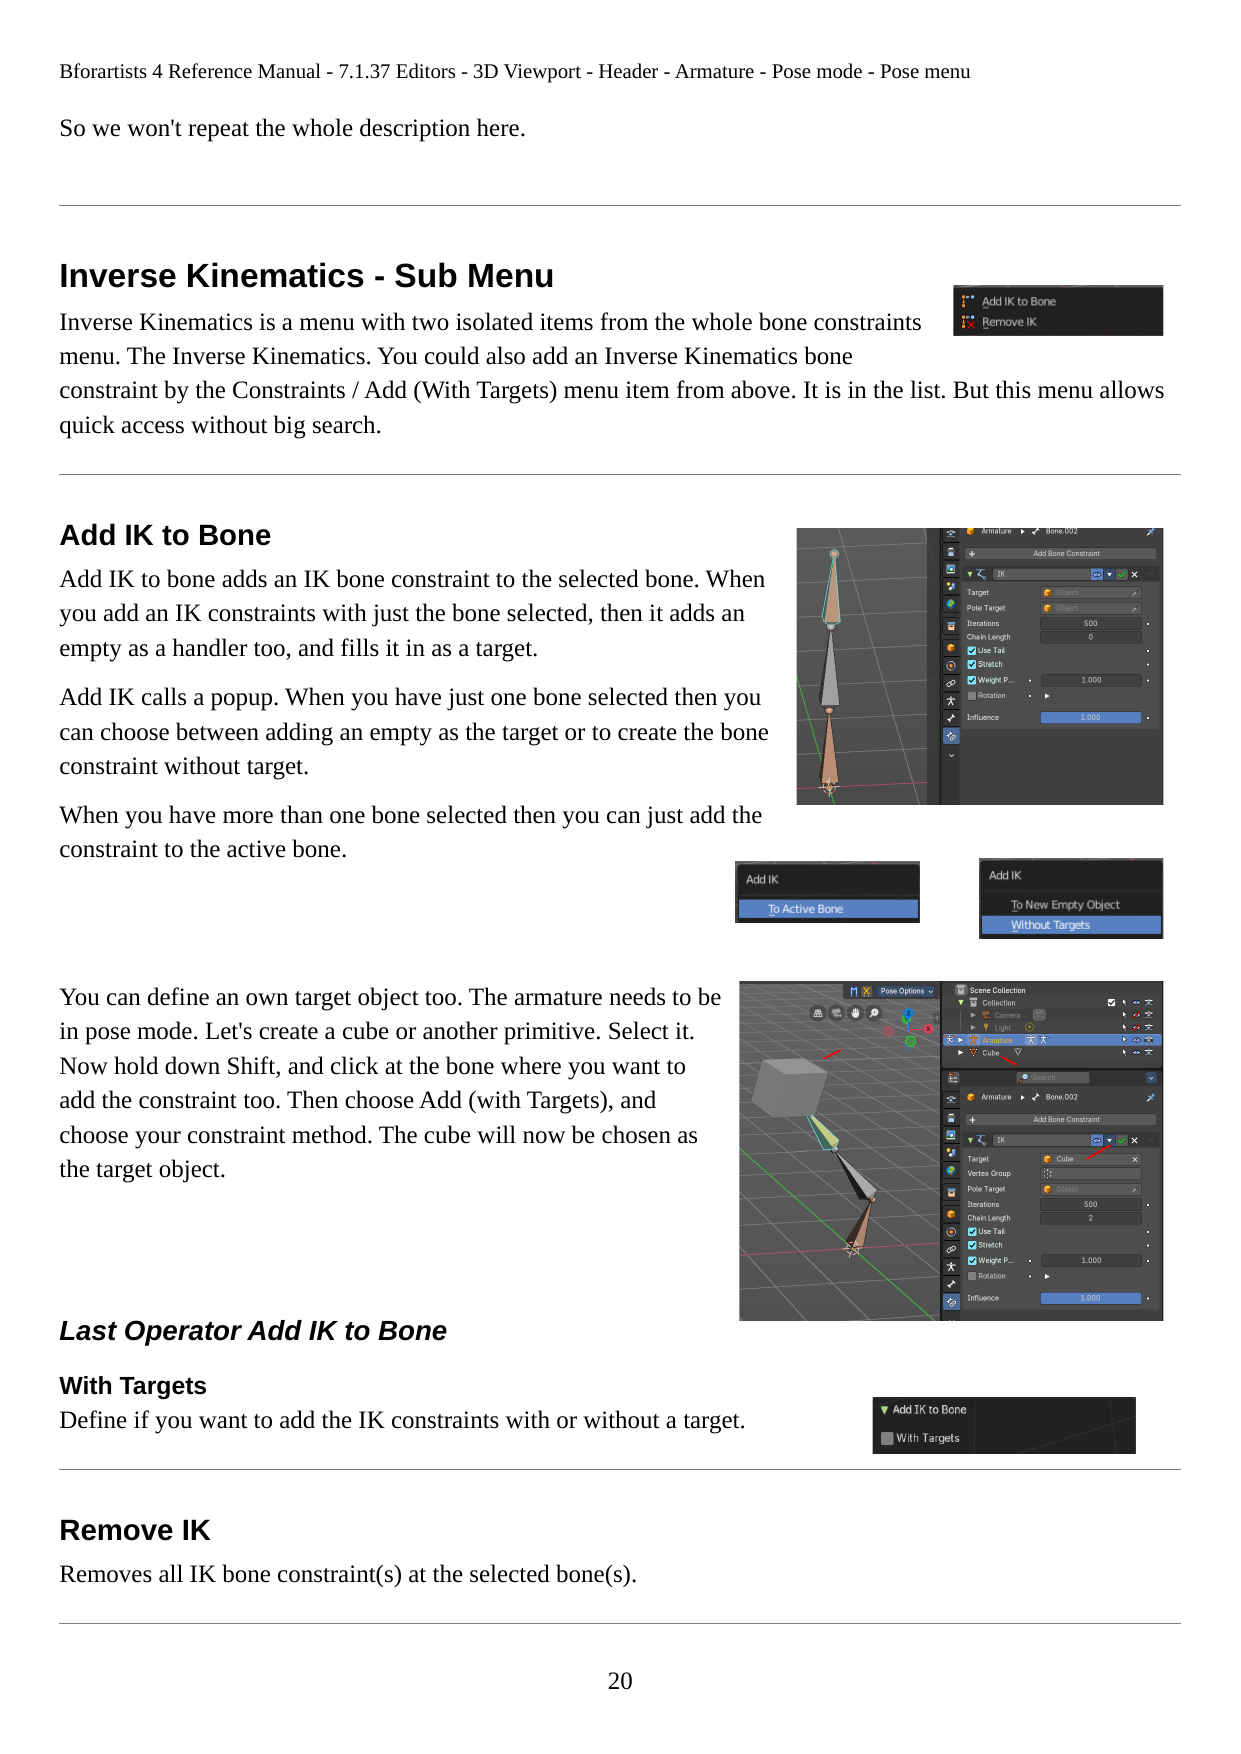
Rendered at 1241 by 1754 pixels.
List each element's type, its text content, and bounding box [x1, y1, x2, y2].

subtitle Remove IK [59, 1513, 1181, 1547]
text Inverse Kinematics is a menu with two isolated items from the whole bone constraints menu. The Inverse Kinematics. You could also add an Inverse Kinematics bone constraint by the Constraints / Add (With Targets) menu item from above. It is in the list. But this menu allows quick access without big search. [59, 307, 1181, 439]
text Add IK calls a popup. When you have just one bone selected then you can choose between adding an empty as the target or to create the bone constraint without target. [59, 682, 796, 780]
picture [739, 981, 1164, 1321]
picture [979, 858, 1164, 939]
picture [872, 1397, 1136, 1454]
text Add IK to bone adds an IK bone constraint to the selected bone. When you add an IK constraints with just the bone selected, then it adds an empty as a handler too, and fills it in as a target. [59, 564, 796, 662]
subtitle Add IK to Bone [59, 518, 1181, 552]
subtitle Inverse Kinematics - Sub Menu [59, 255, 1181, 294]
text So we won't repeat the whole description here. [59, 113, 1181, 141]
picture [953, 285, 1164, 336]
subtitle Last Operator Add IK to Bone [59, 1314, 1181, 1346]
text When you have more than one bone selected then you can just add the constraint to the active bone. [59, 800, 1181, 863]
text Define if you want to add the IK constraints with or without a target. [59, 1406, 872, 1434]
text Removes all IK bone constraint(s) at the selected bone(s). [59, 1559, 1181, 1588]
picture [796, 528, 1164, 805]
text You can define an own target object too. The armature needs to be in pose mode. Let's create a cube or another primitive. Select it. Now hold down Shift, and click at the bone where you want to add the constraint too. Then choose Add (with Targets), and choose your constraint method. The cube will now be chosen as the target object. [59, 982, 739, 1183]
subtitle With Targets [59, 1371, 1181, 1399]
picture [735, 861, 920, 923]
